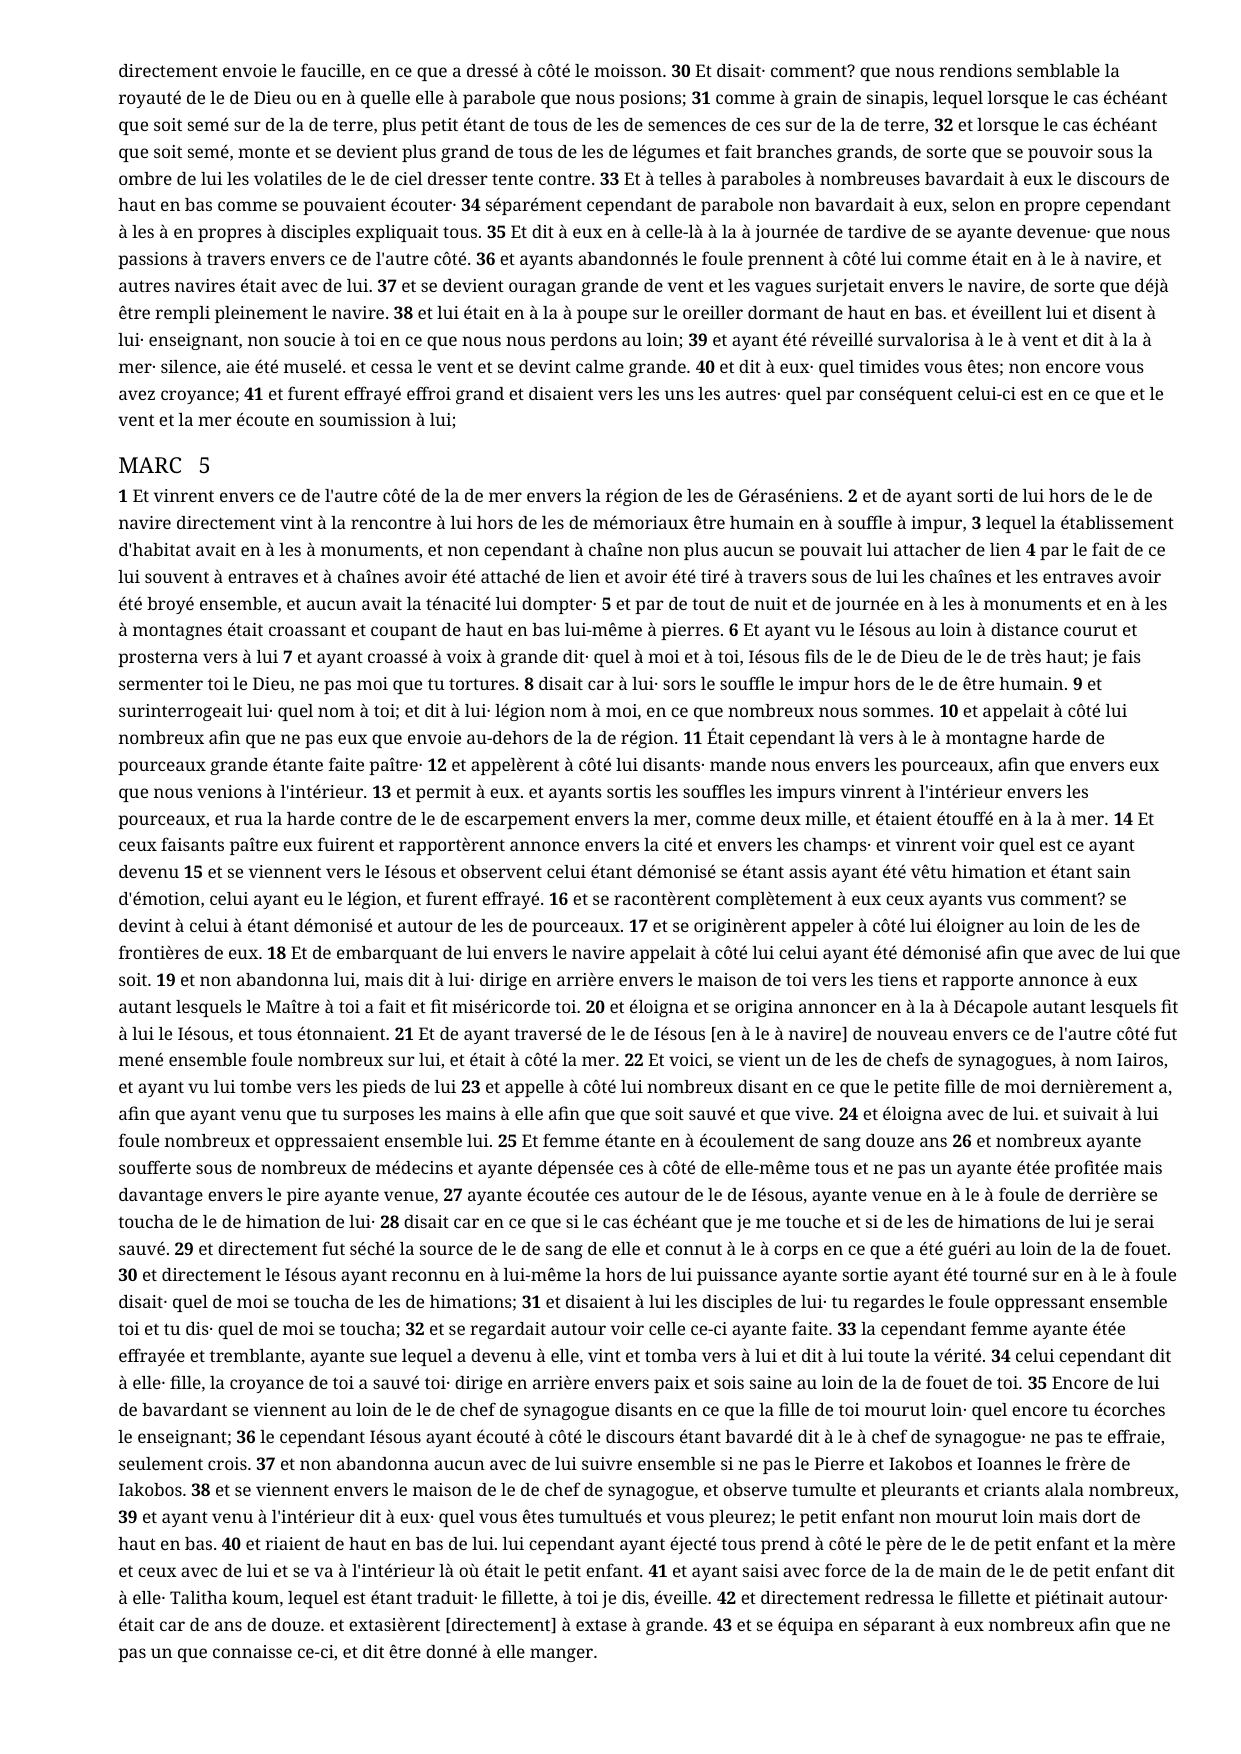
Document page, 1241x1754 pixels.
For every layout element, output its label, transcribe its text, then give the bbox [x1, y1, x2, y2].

text directement envoie le faucille, en ce que a dressé à côté le moisson. 30 Et disait· comment? que nous rendions semblable la royauté de le de Dieu ou en à quelle elle à parabole que nous posions; 31 comme à grain de sinapis, lequel lorsque le cas échéant que soit semé sur de la de terre, plus petit étant de tous de les de semences de ces sur de la de terre, 32 et lorsque le cas échéant que soit semé, monte et se devient plus grand de tous de les de légumes et fait branches grands, de sorte que se pouvoir sous la ombre de lui les volatiles de le de ciel dresser tente contre. 33 Et à telles à paraboles à nombreuses bavardait à eux le discours de haut en bas comme se pouvaient écouter· 34 séparément cependant de parabole non bavardait à eux, selon en propre cependant à les à en propres à disciples expliquait tous. 35 Et dit à eux en à celle-là à la à journée de tardive de se ayante devenue· que nous passions à travers envers ce de l'autre côté. 36 et ayants abandonnés le foule prennent à côté lui comme était en à le à navire, et autres navires était avec de lui. 37 et se devient ouragan grande de vent et les vagues surjetait envers le navire, de sorte que déjà être rempli pleinement le navire. 38 et lui était en à la à poupe sur le oreiller dormant de haut en bas. et éveillent lui et disent à lui· enseignant, non soucie à toi en ce que nous nous perdons au loin; 39 et ayant été réveillé survalorisa à le à vent et dit à la à mer· silence, aie été muselé. et cessa le vent et se devint calme grande. 40 et dit à eux· quel timides vous êtes; non encore vous avez croyance; 41 et furent effrayé effroi grand et disaient vers les uns les autres· quel par conséquent celui-ci est en ce que et le vent et la mer écoute en soumission à lui; [118, 59, 1181, 432]
text MARC 5 [118, 450, 1181, 480]
text 1 Et vinrent envers ce de l'autre côté de la de mer envers la région de les de Géraséniens. 2 et de ayant sorti de lui hors de le de navire directement vint à la rencontre à lui hors de les de mémoriaux être humain en à souffle à impur, 3 lequel la établissement d'habitat avait en à les à monuments, et non cependant à chaîne non plus aucun se pouvait lui attacher de lien 4 par le fait de ce lui souvent à entraves et à chaînes avoir été attaché de lien et avoir été tiré à travers sous de lui les chaînes et les entraves avoir été broyé ensemble, et aucun avait la ténacité lui dompter· 5 et par de tout de nuit et de journée en à les à monuments et en à les à montagnes était croassant et coupant de haut en bas lui-même à pierres. 6 Et ayant vu le Iésous au loin à distance courut et prosterna vers à lui 7 et ayant croassé à voix à grande dit· quel à moi et à toi, Iésous fils de le de Dieu de le de très haut; je fais sermenter toi le Dieu, ne pas moi que tu tortures. 8 disait car à lui· sors le souffle le impur hors de le de être humain. 9 et surinterrogeait lui· quel nom à toi; et dit à lui· légion nom à moi, en ce que nombreux nous sommes. 10 et appelait à côté lui nombreux afin que ne pas eux que envoie au-dehors de la de région. 11 Était cependant là vers à le à montagne harde de pourceaux grande étante faite paître· 12 et appelèrent à côté lui disants· mande nous envers les pourceaux, afin que envers eux que nous venions à l'intérieur. 13 et permit à eux. et ayants sortis les souffles les impurs vinrent à l'intérieur envers les pourceaux, et rua la harde contre de le de escarpement envers la mer, comme deux mille, et étaient étouffé en à la à mer. 14 Et ceux faisants paître eux fuirent et rapportèrent annonce envers la cité et envers les champs· et vinrent voir quel est ce ayant devenu 15 et se viennent vers le Iésous et observent celui étant démonisé se étant assis ayant été vêtu himation et étant sain d'émotion, celui ayant eu le légion, et furent effrayé. 16 et se racontèrent complètement à eux ceux ayants vus comment? se devint à celui à étant démonisé et autour de les de pourceaux. 17 et se originèrent appeler à côté lui éloigner au loin de les de frontières de eux. 18 Et de embarquant de lui envers le navire appelait à côté lui celui ayant été démonisé afin que avec de lui que soit. 19 et non abandonna lui, mais dit à lui· dirige en arrière envers le maison de toi vers les tiens et rapporte annonce à eux autant lesquels le Maître à toi a fait et fit miséricorde toi. 20 et éloigna et se origina annoncer en à la à Décapole autant lesquels fit à lui le Iésous, et tous étonnaient. 21 Et de ayant traversé de le de Iésous [en à le à navire] de nouveau envers ce de l'autre côté fut mené ensemble foule nombreux sur lui, et était à côté la mer. 22 Et voici, se vient un de les de chefs de synagogues, à nom Iairos, et ayant vu lui tombe vers les pieds de lui 23 et appelle à côté lui nombreux disant en ce que le petite fille de moi dernièrement a, afin que ayant venu que tu surposes les mains à elle afin que que soit sauvé et que vive. 24 et éloigna avec de lui. et suivait à lui foule nombreux et oppressaient ensemble lui. 25 Et femme étante en à écoulement de sang douze ans 26 et nombreux ayante soufferte sous de nombreux de médecins et ayante dépensée ces à côté de elle-même tous et ne pas un ayante étée profitée mais davantage envers le pire ayante venue, 27 ayante écoutée ces autour de le de Iésous, ayante venue en à le à foule de derrière se toucha de le de himation de lui· 28 disait car en ce que si le cas échéant que je me touche et si de les de himations de lui je serai sauvé. 29 et directement fut séché la source de le de sang de elle et connut à le à corps en ce que a été guéri au loin de la de fouet. 30 et directement le Iésous ayant reconnu en à lui-même la hors de lui puissance ayante sortie ayant été tourné sur en à le à foule disait· quel de moi se toucha de les de himations; 31 et disaient à lui les disciples de lui· tu regardes le foule oppressant ensemble toi et tu dis· quel de moi se toucha; 32 et se regardait autour voir celle ce-ci ayante faite. 33 la cependant femme ayante étée effrayée et tremblante, ayante sue lequel a devenu à elle, vint et tomba vers à lui et dit à lui toute la vérité. 34 celui cependant dit à elle· fille, la croyance de toi a sauvé toi· dirige en arrière envers paix et sois saine au loin de la de fouet de toi. 35 Encore de lui de bavardant se viennent au loin de le de chef de synagogue disants en ce que la fille de toi mourut loin· quel encore tu écorches le enseignant; 36 le cependant Iésous ayant écouté à côté le discours étant bavardé dit à le à chef de synagogue· ne pas te effraie, seulement crois. 37 et non abandonna aucun avec de lui suivre ensemble si ne pas le Pierre et Iakobos et Ioannes le frère de Iakobos. 38 et se viennent envers le maison de le de chef de synagogue, et observe tumulte et pleurants et criants alala nombreux, 39 et ayant venu à l'intérieur dit à eux· quel vous êtes tumultués et vous pleurez; le petit enfant non mourut loin mais dort de haut en bas. 40 et riaient de haut en bas de lui. lui cependant ayant éjecté tous prend à côté le père de le de petit enfant et la mère et ceux avec de lui et se va à l'intérieur là où était le petit enfant. 41 et ayant saisi avec force de la de main de le de petit enfant dit à elle· Talitha koum, lequel est étant traduit· le fillette, à toi je dis, éveille. 42 et directement redressa le fillette et piétinait autour· était car de ans de douze. et extasièrent [directement] à extase à grande. 43 et se équipa en séparant à eux nombreux afin que ne pas un que connaisse ce-ci, et dit être donné à elle manger. [118, 484, 1181, 1663]
